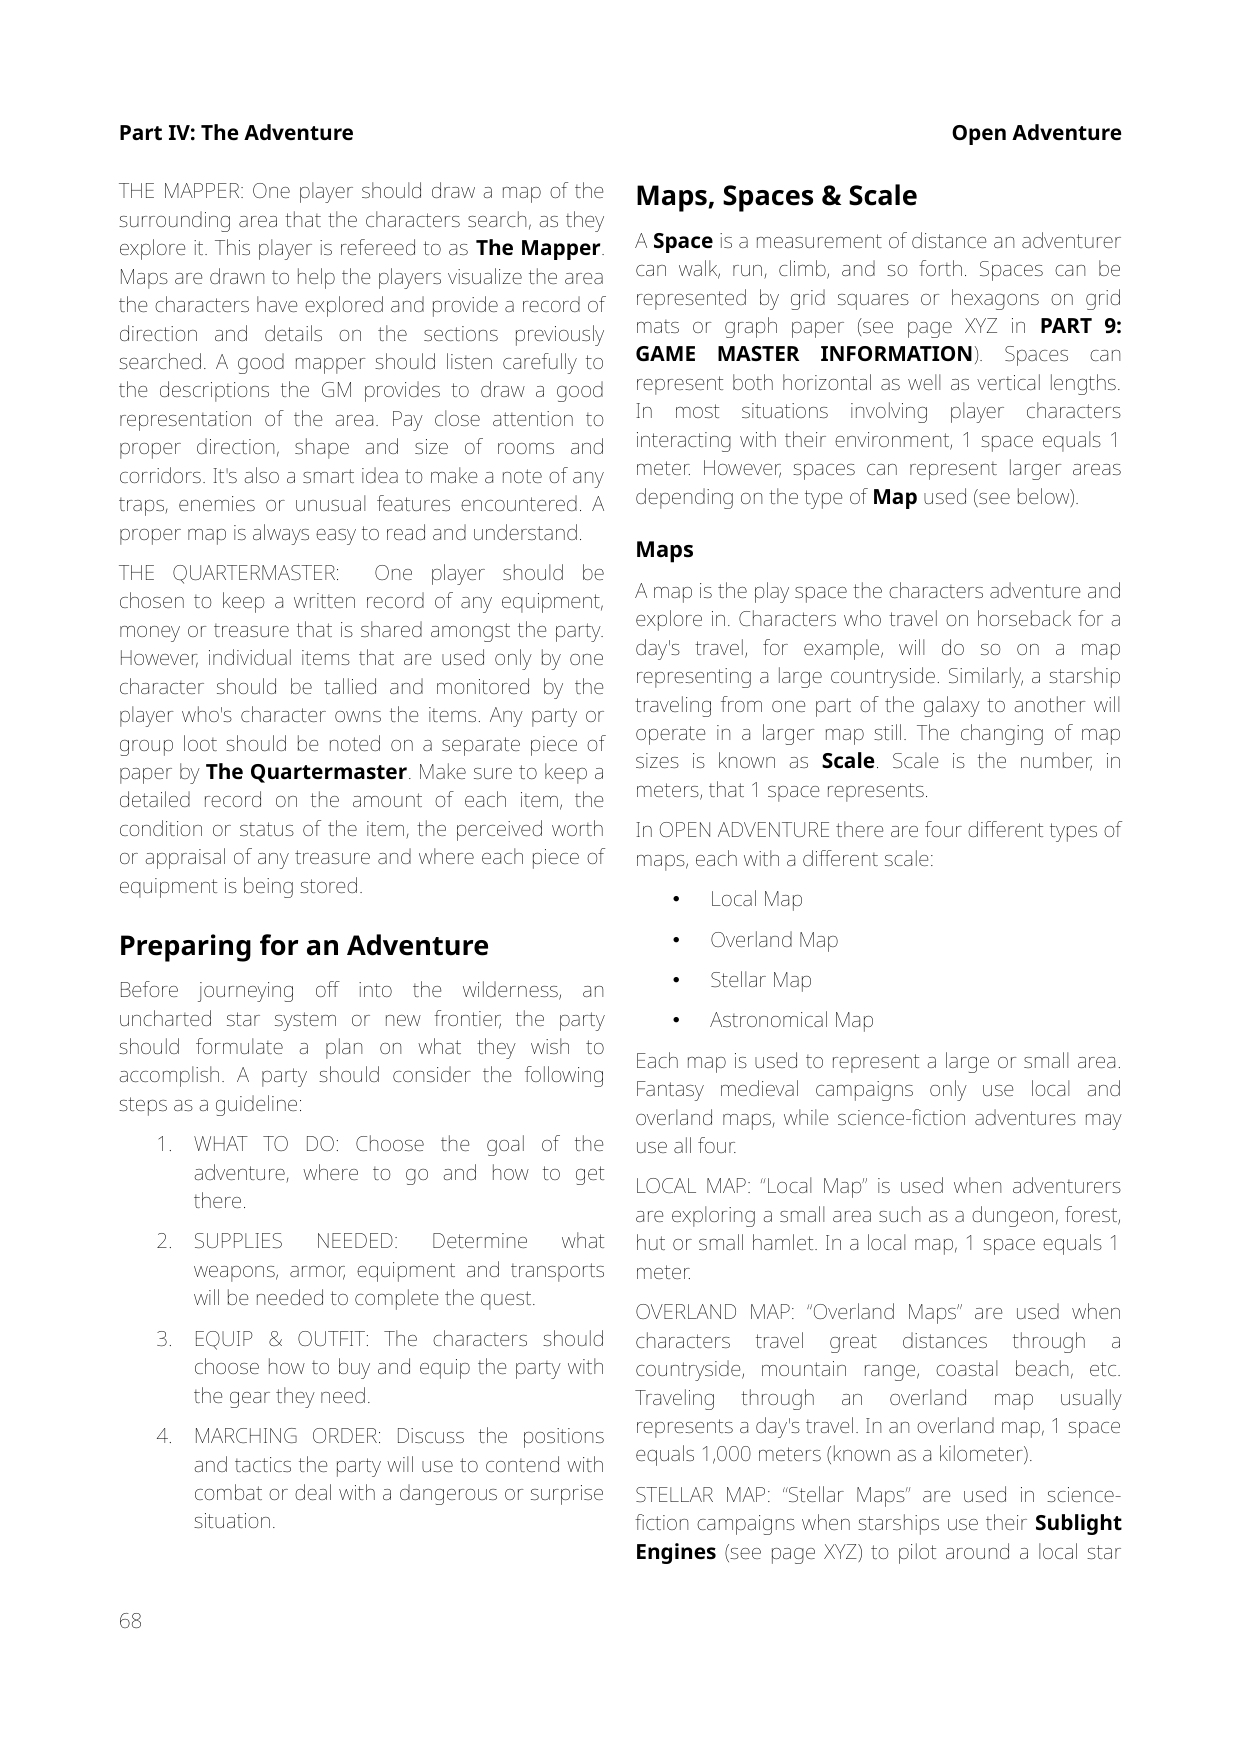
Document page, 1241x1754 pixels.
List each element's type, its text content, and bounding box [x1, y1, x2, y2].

text Preparing for an Adventure [118, 926, 605, 963]
list EQUIP & OUTFIT: The characters should choose how to buy and equip the party with the gear they need. [156, 1324, 605, 1409]
text Before journeying off into the wilderness, an uncharted star system or new frontier, the party should formulate a plan on what they wish to accomplish. A party should consider the following steps as a guideline: [118, 975, 605, 1117]
text OVERLAND MAP: “Overland Maps” are used when characters travel great distances through a countryside, mountain range, coastal beach, etc. Traveling through an overland map usually represents a day's travel. In an overland map, 1 space equals 1,000 meters (known as a kilometer). [635, 1297, 1122, 1468]
list Overland Map [673, 925, 1122, 953]
text Each map is used to represent a large or small area. Fantasy medieval campaigns only use local and overland maps, while science-fiction adventures may use all four. [635, 1046, 1122, 1160]
text THE MAPPER: One player should draw a map of the surrounding area that the characters search, as they explore it. This player is refereed to as The Mapper. Maps are drawn to help the players visualize the area the characters have explored and provide a record of direction and details on the sections previously searched. A good mapper should listen carefully to the descriptions the GM provides to draw a good representation of the area. Pay close attention to proper direction, shape and size of rooms and corridors. It's also a smart idea to make a note of any traps, enemies or unusual features encountered. A proper map is always easy to read and understand. [118, 176, 605, 546]
text In OPEN ADVENTURE there are four different types of maps, each with a different scale: [635, 815, 1122, 872]
text STELLAR MAP: “Stellar Maps” are used in science-fiction campaigns when starships use their Sublight Engines (see page XYZ) to pilot around a local star [635, 1480, 1122, 1565]
text A Space is a measurement of distance an adventurer can walk, run, climb, and so forth. Spaces can be represented by grid squares or hexagons on grid mats or graph paper (see page XYZ in PART 9: GAME MASTER INFORMATION). Spaces can represent both horizontal as well as vertical lengths. In most situations involving player characters interacting with their environment, 1 space equals 1 meter. However, spaces can represent larger areas depending on the type of Map used (see below). [635, 226, 1122, 510]
text A map is the play space the characters adventure and explore in. Characters who travel on horseback for a day's travel, for example, will do so on a map representing a large countryside. Similarly, a starship traveling from one part of the galaxy to another will operate in a larger map still. The changing of map sizes is known as Scale. Scale is the number, in meters, that 1 space represents. [635, 576, 1122, 803]
list WHAT TO DO: Choose the goal of the adventure, where to go and how to get there. [156, 1129, 605, 1215]
list SUPPLIES NEEDED: Determine what weapons, armor, equipment and transports will be needed to complete the quest. [156, 1227, 605, 1312]
text Maps [635, 534, 1122, 564]
text THE QUARTERMASTER: One player should be chosen to keep a written record of any equipment, money or treasure that is shared amongst the party. However, individual items that are used only by one character should be tallied and monitored by the player who's character owns the items. Any party or group loot should be noted on a separate piece of paper by The Quartermaster. Make sure to keep a detailed record on the amount of each item, the condition or status of the item, the perceived worth or appraisal of any treasure and where each piece of equipment is being stored. [118, 558, 605, 899]
list Astronomical Map [673, 1006, 1122, 1034]
list Local Map [673, 884, 1122, 913]
list MARCHING ORDER: Discuss the positions and tactics the party will use to contend with combat or deal with a dangerous or surprise situation. [156, 1421, 605, 1535]
list Stellar Map [673, 965, 1122, 993]
subtitle Maps, Spaces & Scale [635, 176, 1122, 213]
text LOCAL MAP: “Local Map” is used when adventurers are exploring a small area such as a dungeon, forest, hut or small hamlet. In a local map, 1 space equals 1 meter. [635, 1172, 1122, 1285]
